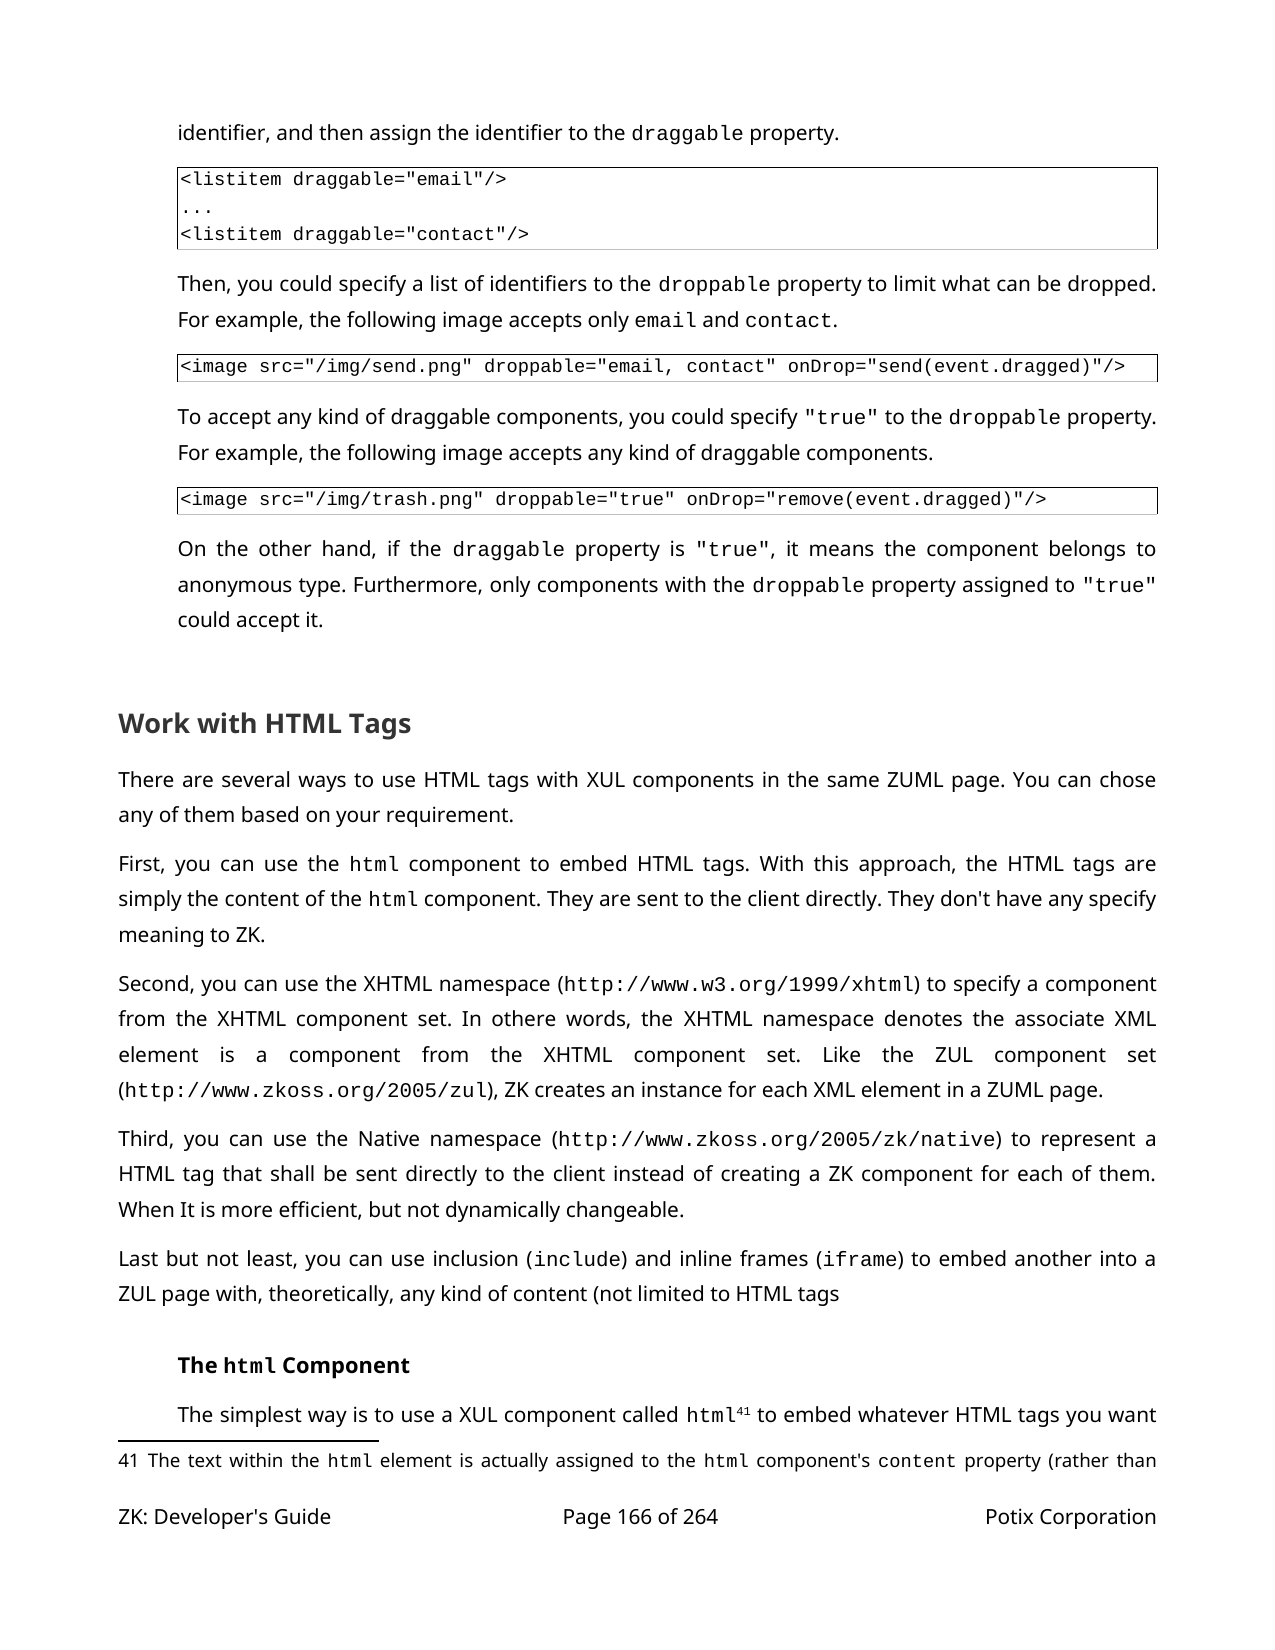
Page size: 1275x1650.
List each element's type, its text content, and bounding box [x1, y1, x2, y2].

text Third, you can use the Native namespace (http://www.zkoss.org/2005/zk/native) to represent a HTML tag that shall be sent directly to the client instead of creating a ZK component for each of them. When It is more efficient, but not dynamically changeable. [118, 1124, 1157, 1223]
text Second, you can use the XHTML namespace (http://www.w3.org/1999/xhtml) to specify a component from the XHTML component set. In othere words, the XHTML namespace denotes the associate XML element is a component from the XHTML component set. Like the ZUL component set (http://www.zkoss.org/2005/zul), ZK creates an instance for each XML element in a ZUML page. [118, 969, 1157, 1103]
subtitle The html Component [177, 1350, 1157, 1380]
text On the other hand, if the draggable property is "true", it means the component belongs to anonymous type. Furthermore, only components with the droppable property assigned to "true" could accept it. [177, 534, 1157, 634]
text ... [178, 194, 1157, 219]
text The text within the html element is actually assigned to the html component's content property (rather than [118, 1447, 1157, 1473]
text Last but not least, you can use inclusion (include) and inline frames (iframe) to embed another into a ZUL page with, theoretically, any kind of content (not limited to HTML tags [118, 1244, 1157, 1307]
text <image src="/img/send.png" droppable="email, contact" onDrop="send(event.dragged)"/> [178, 355, 1157, 381]
text First, you can use the html component to embed HTML tags. With this approach, the HTML tags are simply the content of the html component. They are sent to the client directly. They don't have any specify meaning to ZK. [118, 849, 1157, 948]
subtitle Work with HTML Tags [118, 704, 1157, 741]
text There are several ways to use HTML tags with XUL components in the same ZUML page. You can chose any of them based on your requirement. [118, 765, 1157, 828]
text Then, you could specify a list of identifiers to the droppable property to limit what can be dropped. For example, the following image accepts only email and contact. [177, 269, 1157, 334]
text To accept any kind of draggable components, you could specify "true" to the droppable property. For example, the following image accepts any kind of draggable components. [177, 402, 1157, 466]
text The simplest way is to use a XUL component called html to embed whatever HTML tags you want [177, 1401, 1157, 1429]
text <listitem draggable="email"/> [178, 168, 1157, 192]
text <image src="/img/trash.png" droppable="true" onDrop="remove(event.dragged)"/> [178, 488, 1157, 514]
text <listitem draggable="contact"/> [178, 222, 1157, 249]
text identifier, and then assign the identifier to the draggable property. [177, 118, 1157, 147]
